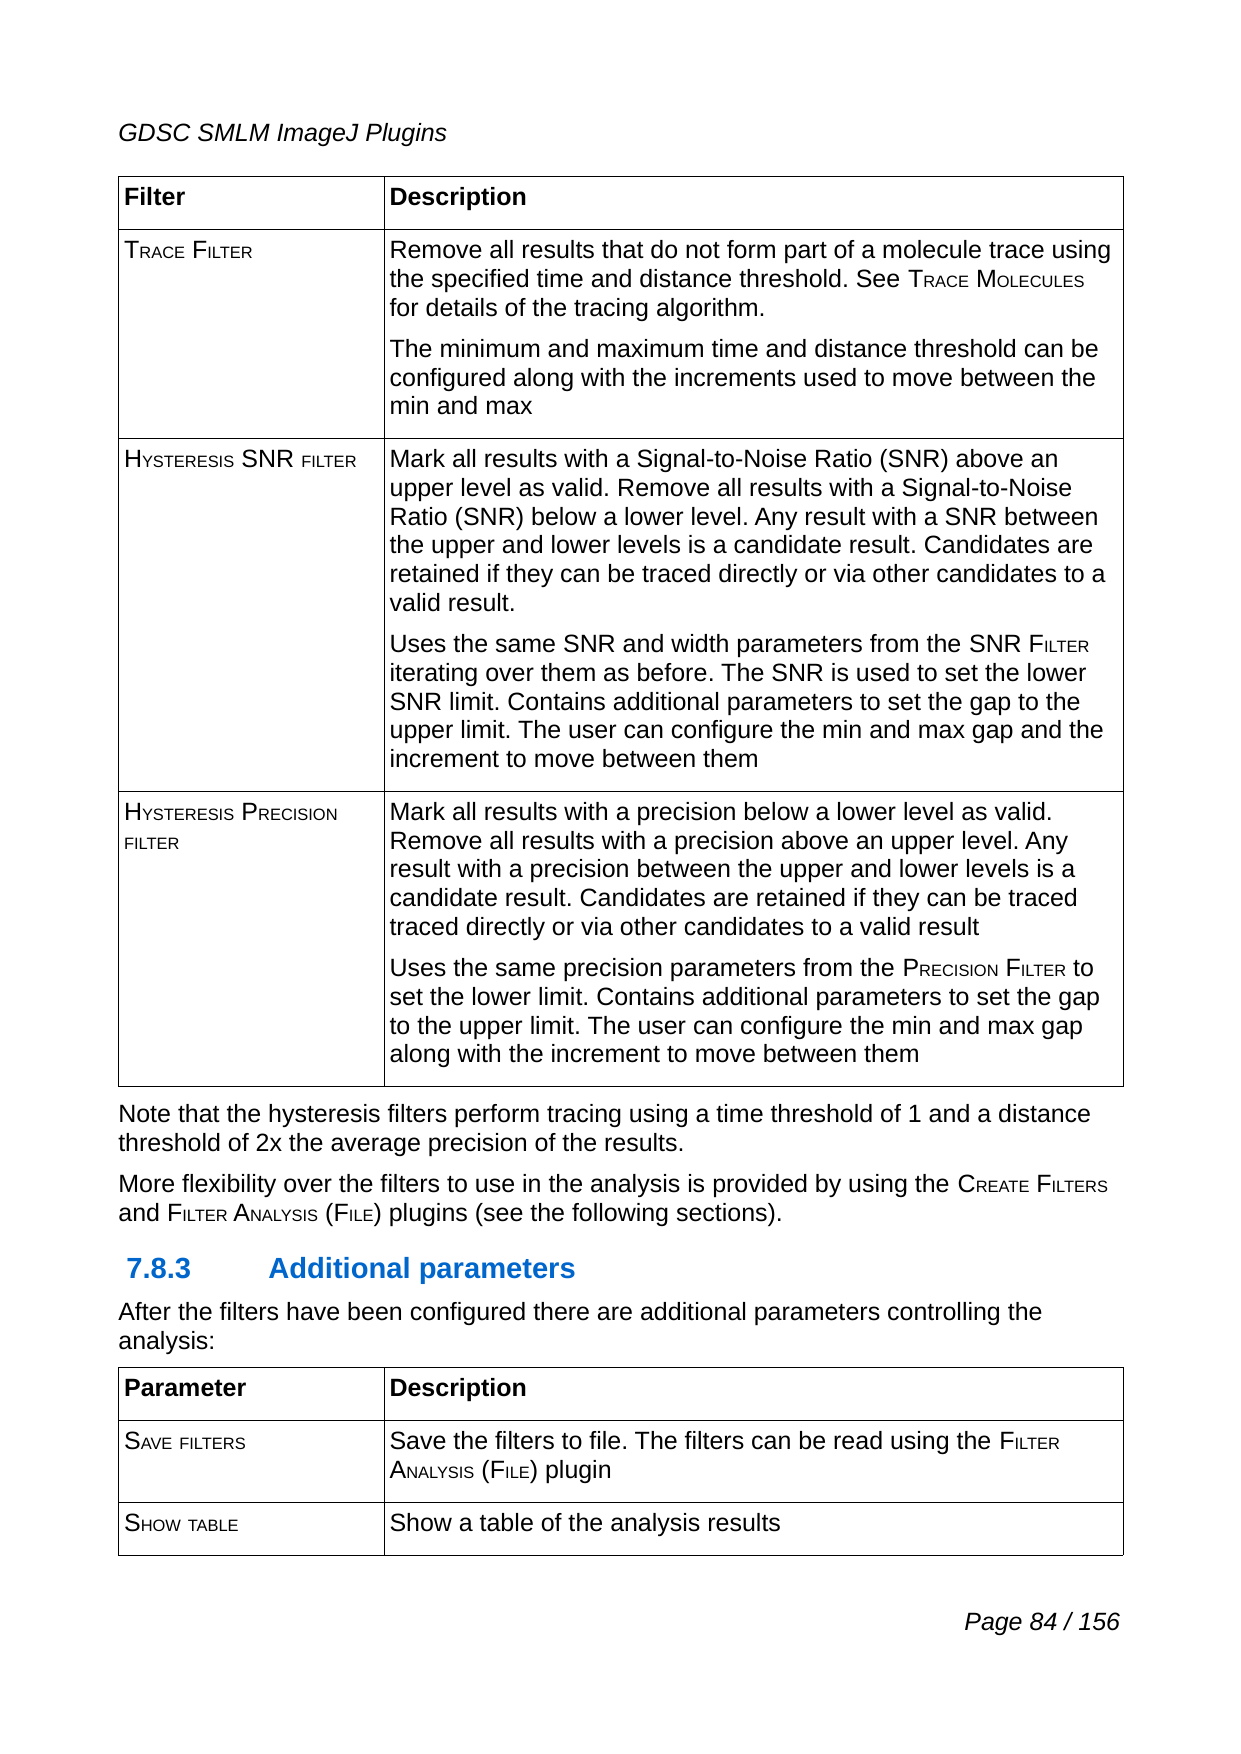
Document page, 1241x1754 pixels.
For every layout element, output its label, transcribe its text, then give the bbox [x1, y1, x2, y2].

table_cell Mark all results with a precision below a lower level as valid. Remove all results with a precision above an upper level. Any result with a precision between the upper and lower levels is a candidate result. Candidates are retained if they can be traced traced directly or via other candidates to a valid result Uses the same precision parameters from the Precision Filter to set the lower limit. Contains additional parameters to set the gap to the upper limit. The user can configure the min and max gap along with the increment to move between them [385, 792, 1123, 1086]
text After the filters have been configured there are additional parameters controlling the analysis: [118, 1297, 1122, 1355]
table_cell Show a table of the analysis results [385, 1503, 1123, 1554]
table_cell Trace Filter [119, 230, 384, 438]
table_cell Show table [119, 1503, 384, 1554]
table_cell Remove all results that do not form part of a molecule trace using the specified time and distance threshold. See Trace Molecules for details of the tracing algorithm. The minimum and maximum time and distance threshold can be configured along with the increments used to move between the min and max [385, 230, 1123, 438]
table_header Description [385, 177, 1123, 229]
table_cell Save the filters to file. The filters can be read using the Filter Analysis (File) plugin [385, 1421, 1123, 1502]
table_cell Hysteresis SNR filter [119, 439, 384, 791]
table_cell Mark all results with a Signal-to-Noise Ratio (SNR) above an upper level as valid. Remove all results with a Signal-to-Noise Ratio (SNR) below a lower level. Any result with a SNR between the upper and lower levels is a candidate result. Candidates are retained if they can be traced directly or via other candidates to a valid result. Uses the same SNR and width parameters from the SNR Filter iterating over them as before. The SNR is used to set the lower SNR limit. Contains additional parameters to set the gap to the upper limit. The user can configure the min and max gap and the increment to move between them [385, 439, 1123, 791]
table_header Filter [119, 177, 384, 229]
text More flexibility over the filters to use in the analysis is provided by using the Create Filters and Filter Analysis (File) plugins (see the following sections). [118, 1169, 1122, 1226]
table_header Parameter [119, 1368, 384, 1420]
text Note that the hysteresis filters perform tracing using a time threshold of 1 and a distance threshold of 2x the average precision of the results. [118, 1099, 1122, 1156]
subtitle Additional parameters [118, 1251, 1122, 1285]
table_cell Save filters [119, 1421, 384, 1502]
table_header Description [385, 1368, 1123, 1420]
table_cell Hysteresis Precision filter [119, 792, 384, 1086]
